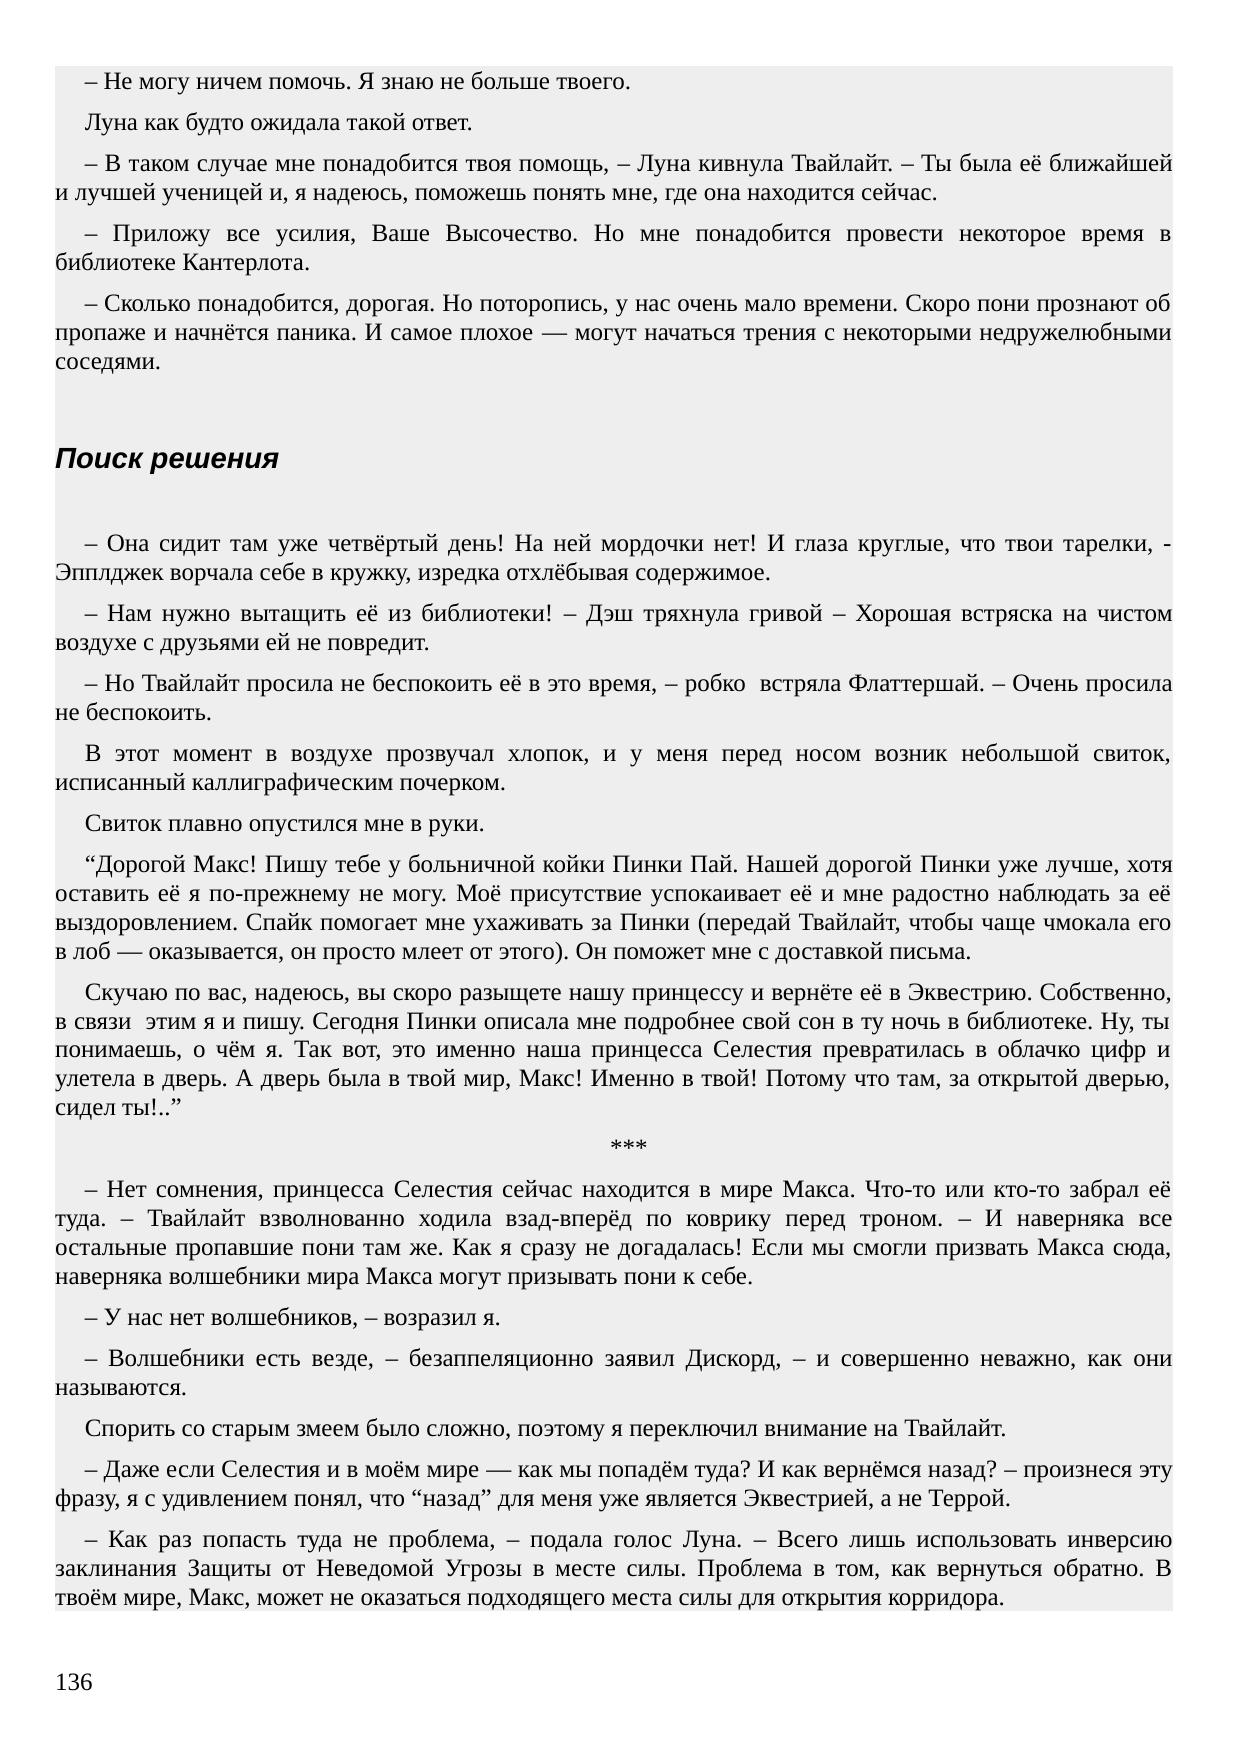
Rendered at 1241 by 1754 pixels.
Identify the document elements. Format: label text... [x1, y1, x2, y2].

text Свиток плавно опустился мне в руки. [55, 808, 1173, 837]
text – Нам нужно вытащить её из библиотеки! – Дэш тряхнула гривой – Хорошая встряска на чистом воздухе с друзьями ей не повредит. [55, 598, 1173, 656]
text – В таком случае мне понадобится твоя помощь, – Луна кивнула Твайлайт. – Ты была её ближайшей и лучшей ученицей и, я надеюсь, поможешь понять мне, где она находится сейчас. [55, 148, 1173, 206]
text Спорить со старым змеем было сложно, поэтому я переключил внимание на Твайлайт. [55, 1413, 1173, 1442]
text – Волшебники есть везде, – безаппеляционно заявил Дискорд, – и совершенно неважно, как они называются. [55, 1343, 1173, 1401]
text – Она сидит там уже четвёртый день! На ней мордочки нет! И глаза круглые, что твои тарелки, - Эпплджек ворчала себе в кружку, изредка отхлёбывая содержимое. [55, 528, 1173, 586]
text – Как раз попасть туда не проблема, – подала голос Луна. – Всего лишь использовать инверсию заклинания Защиты от Неведомой Угрозы в месте силы. Проблема в том, как вернуться обратно. В твоём мире, Макс, может не оказаться подходящего места силы для открытия корридора. [55, 1524, 1173, 1611]
text – Даже если Селестия и в моём мире — как мы попадём туда? И как вернёмся назад? – произнеся эту фразу, я с удивлением понял, что “назад” для меня уже является Эквестрией, а не Террой. [55, 1454, 1173, 1512]
text Луна как будто ожидала такой ответ. [55, 107, 1173, 136]
text – Сколько понадобится, дорогая. Но поторопись, у нас очень мало времени. Скоро пони прознают об пропаже и начнётся паника. И самое плохое — могут начаться трения с некоторыми недружелюбными соседями. [55, 288, 1173, 375]
text Скучаю по вас, надеюсь, вы скоро разыщете нашу принцессу и вернёте её в Эквестрию. Собственно, в связи этим я и пишу. Сегодня Пинки описала мне подробнее свой сон в ту ночь в библиотеке. Ну, ты понимаешь, о чём я. Так вот, это именно наша принцесса Селестия превратилась в облачко цифр и улетела в дверь. А дверь была в твой мир, Макс! Именно в твой! Потому что там, за открытой дверью, сидел ты!..” [55, 977, 1173, 1121]
text В этот момент в воздухе прозвучал хлопок, и у меня перед носом возник небольшой свиток, исписанный каллиграфическим почерком. [55, 738, 1173, 796]
text “Дорогой Макс! Пишу тебе у больничной койки Пинки Пай. Нашей дорогой Пинки уже лучше, хотя оставить её я по-прежнему не могу. Моё присутствие успокаивает её и мне радостно наблюдать за её выздоровлением. Спайк помогает мне ухаживать за Пинки (передай Твайлайт, чтобы чаще чмокала его в лоб — оказывается, он просто млеет от этого). Он поможет мне с доставкой письма. [55, 849, 1173, 964]
text *** [55, 1133, 1173, 1162]
text – У нас нет волшебников, – возразил я. [55, 1302, 1173, 1331]
text – Нет сомнения, принцесса Селестия сейчас находится в мире Макса. Что-то или кто-то забрал её туда. – Твайлайт взволнованно ходила взад-вперёд по коврику перед троном. – И наверняка все остальные пропавшие пони там же. Как я сразу не догадалась! Если мы смогли призвать Макса сюда, наверняка волшебники мира Макса могут призывать пони к себе. [55, 1174, 1173, 1289]
text – Но Твайлайт просила не беспокоить её в это время, – робко встряла Флаттершай. – Очень просила не беспокоить. [55, 668, 1173, 726]
text – Не могу ничем помочь. Я знаю не больше твоего. [55, 66, 1173, 95]
subtitle Поиск решения [55, 441, 1173, 474]
text – Приложу все усилия, Ваше Высочество. Но мне понадобится провести некоторое время в библиотеке Кантерлота. [55, 218, 1173, 276]
